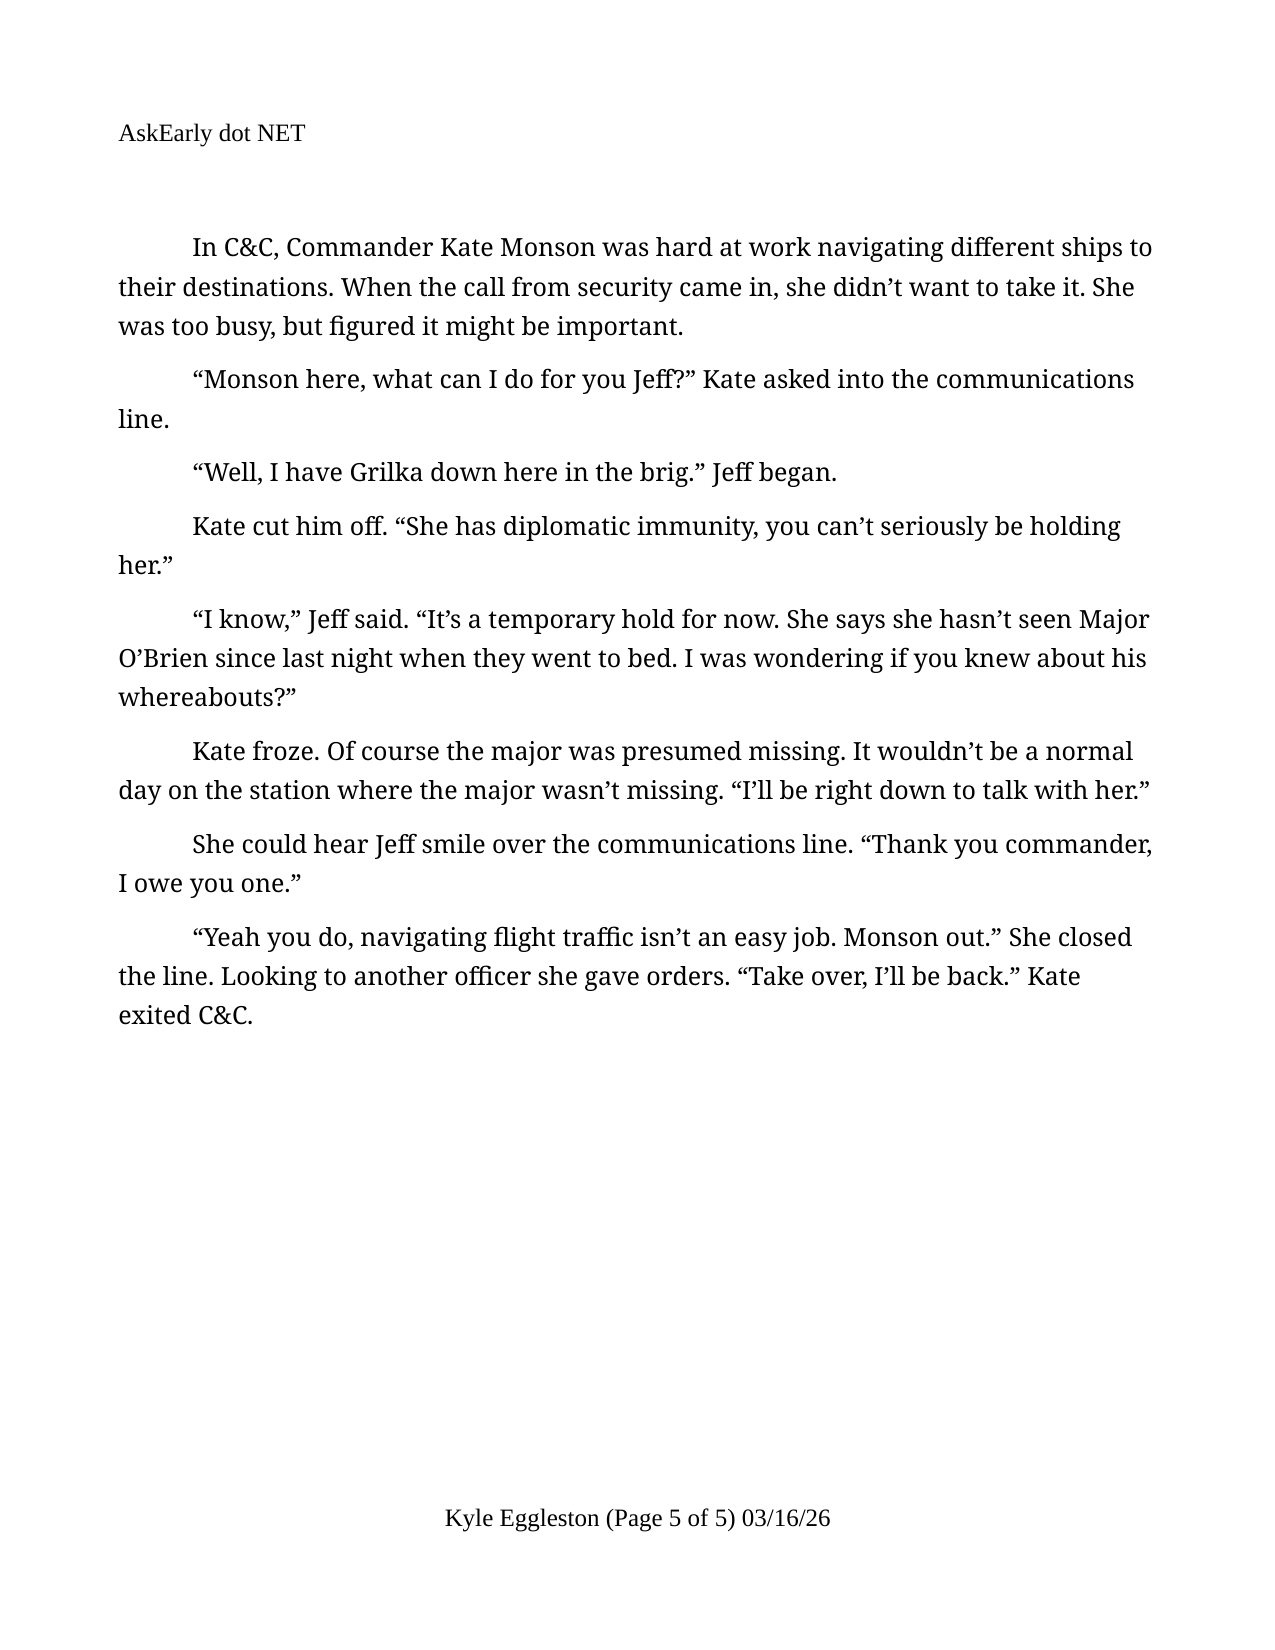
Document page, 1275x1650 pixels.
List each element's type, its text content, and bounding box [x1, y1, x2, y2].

text Kate cut him off. “She has diplomatic immunity, you can’t seriously be holding her.” [118, 509, 1157, 582]
text “Yeah you do, navigating flight traffic isn’t an easy job. Monson out.” She closed the line. Looking to another officer she gave orders. “Take over, I’ll be back.” Kate exited C&C. [118, 920, 1157, 1032]
text In C&C, Commander Kate Monson was hard at work navigating different ships to their destinations. When the call from security came in, she didn’t want to take it. She was too busy, but figured it might be important. [118, 230, 1157, 342]
text “Well, I have Grilka down here in the brig.” Jeff began. [118, 455, 1157, 489]
text She could hear Jeff smile over the communications line. “Thank you commander, I owe you one.” [118, 827, 1157, 900]
text Kate froze. Of course the major was presumed missing. It wouldn’t be a normal day on the station where the major wasn’t missing. “I’ll be right down to talk with her.” [118, 734, 1157, 807]
text “Monson here, what can I do for you Jeff?” Kate asked into the communications line. [118, 362, 1157, 435]
text “I know,” Jeff said. “It’s a temporary hold for now. She says she hasn’t seen Major O’Brien since last night when they went to bed. I was wondering if you knew about his whereabouts?” [118, 602, 1157, 714]
